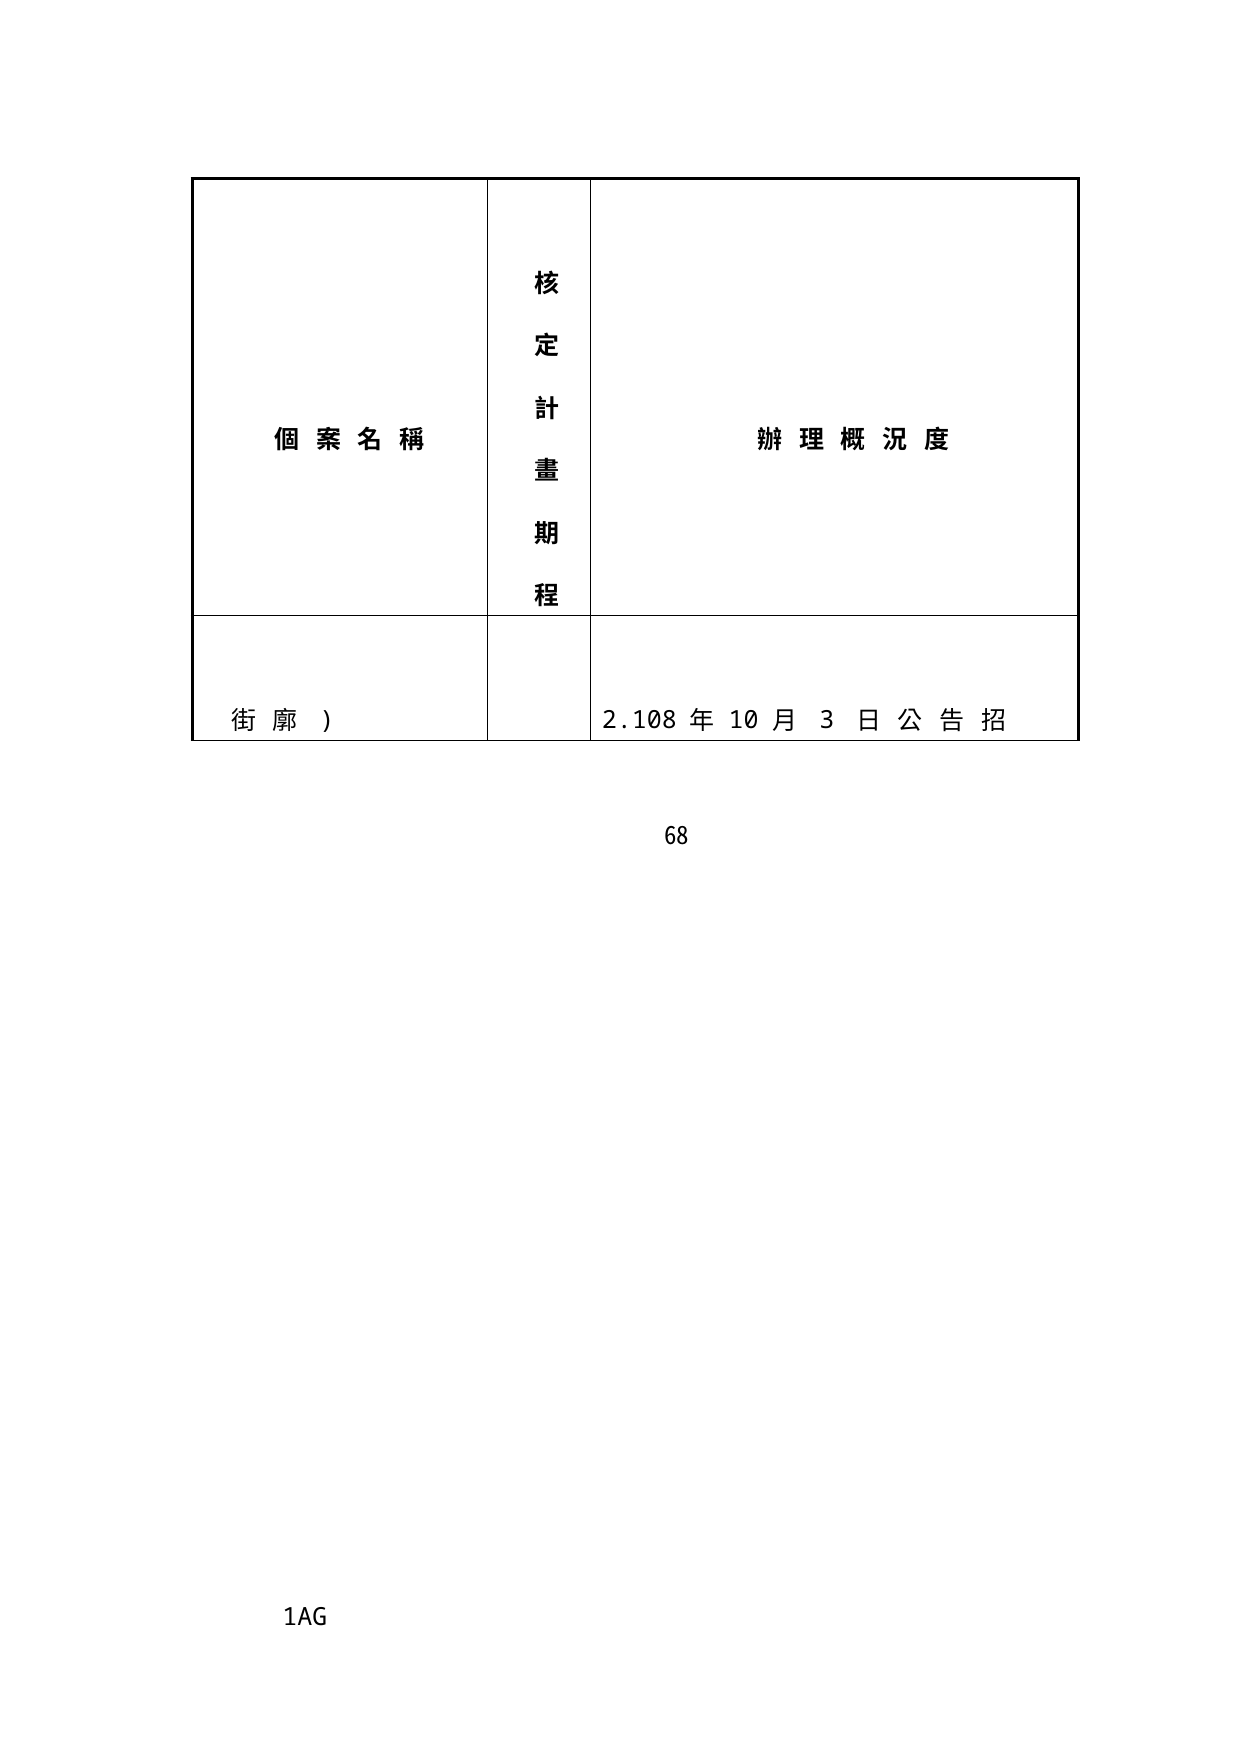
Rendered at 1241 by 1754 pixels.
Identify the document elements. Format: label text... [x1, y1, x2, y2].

table_header 個案名稱 [194, 180, 487, 615]
table_header 核定計畫期程 [488, 180, 590, 615]
table_cell 街廓) [194, 616, 487, 740]
table_cell 2.108年10月3日公告招 [591, 616, 1077, 740]
table_cell [488, 616, 590, 740]
table_header 辦理概況度 [591, 180, 1077, 615]
